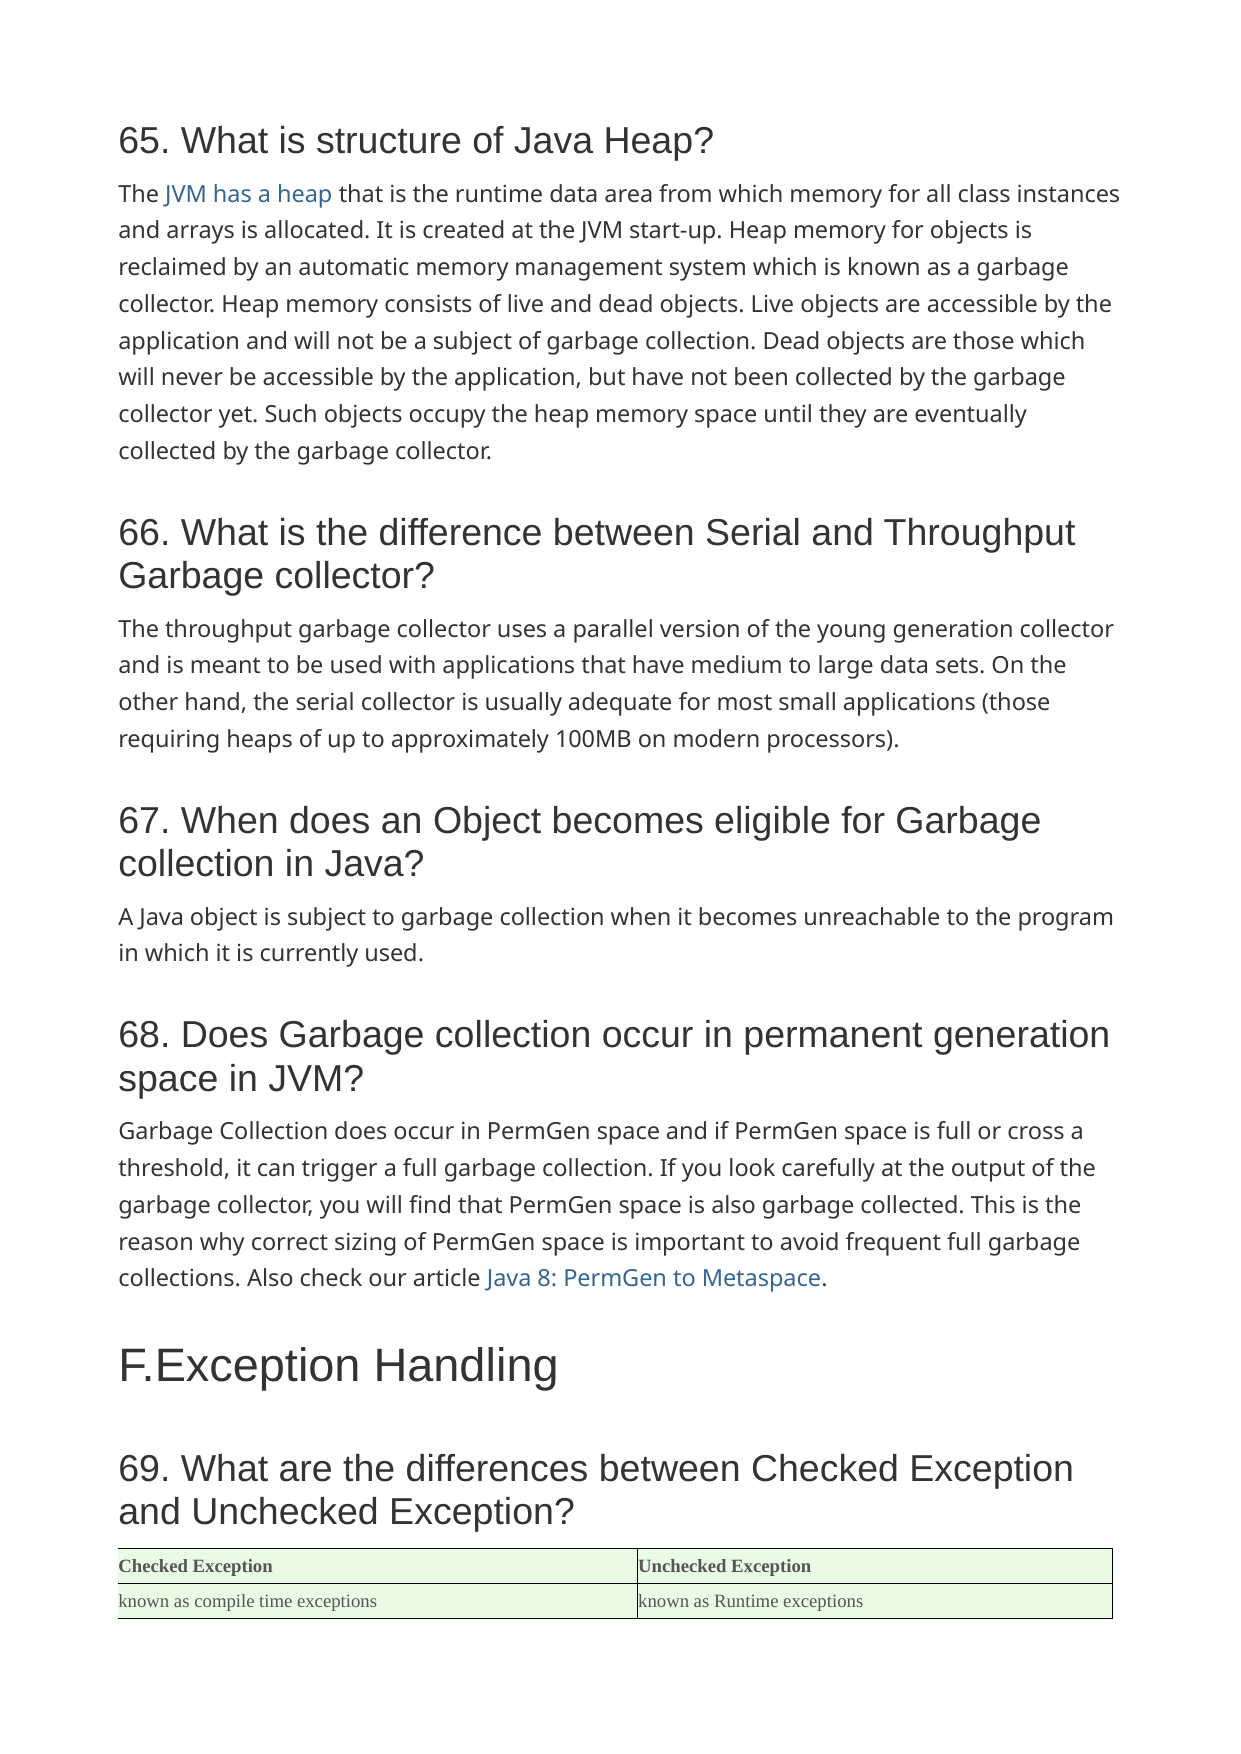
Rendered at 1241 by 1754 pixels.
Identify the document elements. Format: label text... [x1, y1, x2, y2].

text Garbage Collection does occur in PermGen space and if PermGen space is full or cross a threshold, it can trigger a full garbage collection. If you look carefully at the output of the garbage collector, you will find that PermGen space is also garbage collected. This is the reason why correct sizing of PermGen space is important to avoid frequent full garbage collections. Also check our article Java 8: PermGen to Metaspace. [118, 1114, 1122, 1293]
subtitle 68. Does Garbage collection occur in permanent generation space in JVM? [118, 1013, 1122, 1099]
table_cell known as Runtime exceptions [638, 1584, 1112, 1618]
subtitle 67. When does an Object becomes eligible for Garbage collection in Java? [118, 798, 1122, 884]
subtitle 65. What is structure of Java Heap? [118, 118, 1122, 161]
table_header Checked Exception [118, 1549, 637, 1583]
subtitle 66. What is the difference between Serial and Throughput Garbage collector? [118, 510, 1122, 596]
subtitle 69. What are the differences between Checked Exception and Unchecked Exception? [118, 1446, 1122, 1532]
text The throughput garbage collector uses a parallel version of the young generation collector and is meant to be used with applications that have medium to large data sets. On the other hand, the serial collector is usually adequate for most small applications (those requiring heaps of up to approximately 100MB on modern processors). [118, 612, 1122, 754]
subtitle F.Exception Handling [118, 1337, 1122, 1391]
table_cell known as compile time exceptions [118, 1584, 637, 1618]
table_header Unchecked Exception [638, 1549, 1112, 1583]
text A Java object is subject to garbage collection when it becomes unreachable to the program in which it is currently used. [118, 900, 1122, 969]
text The JVM has a heap that is the runtime data area from which memory for all class instances and arrays is allocated. It is created at the JVM start-up. Heap memory for objects is reclaimed by an automatic memory management system which is known as a garbage collector. Heap memory consists of live and dead objects. Live objects are accessible by the application and will not be a subject of garbage collection. Dead objects are those which will never be accessible by the application, but have not been collected by the garbage collector yet. Such objects occupy the heap memory space until they are eventually collected by the garbage collector. [118, 177, 1122, 466]
